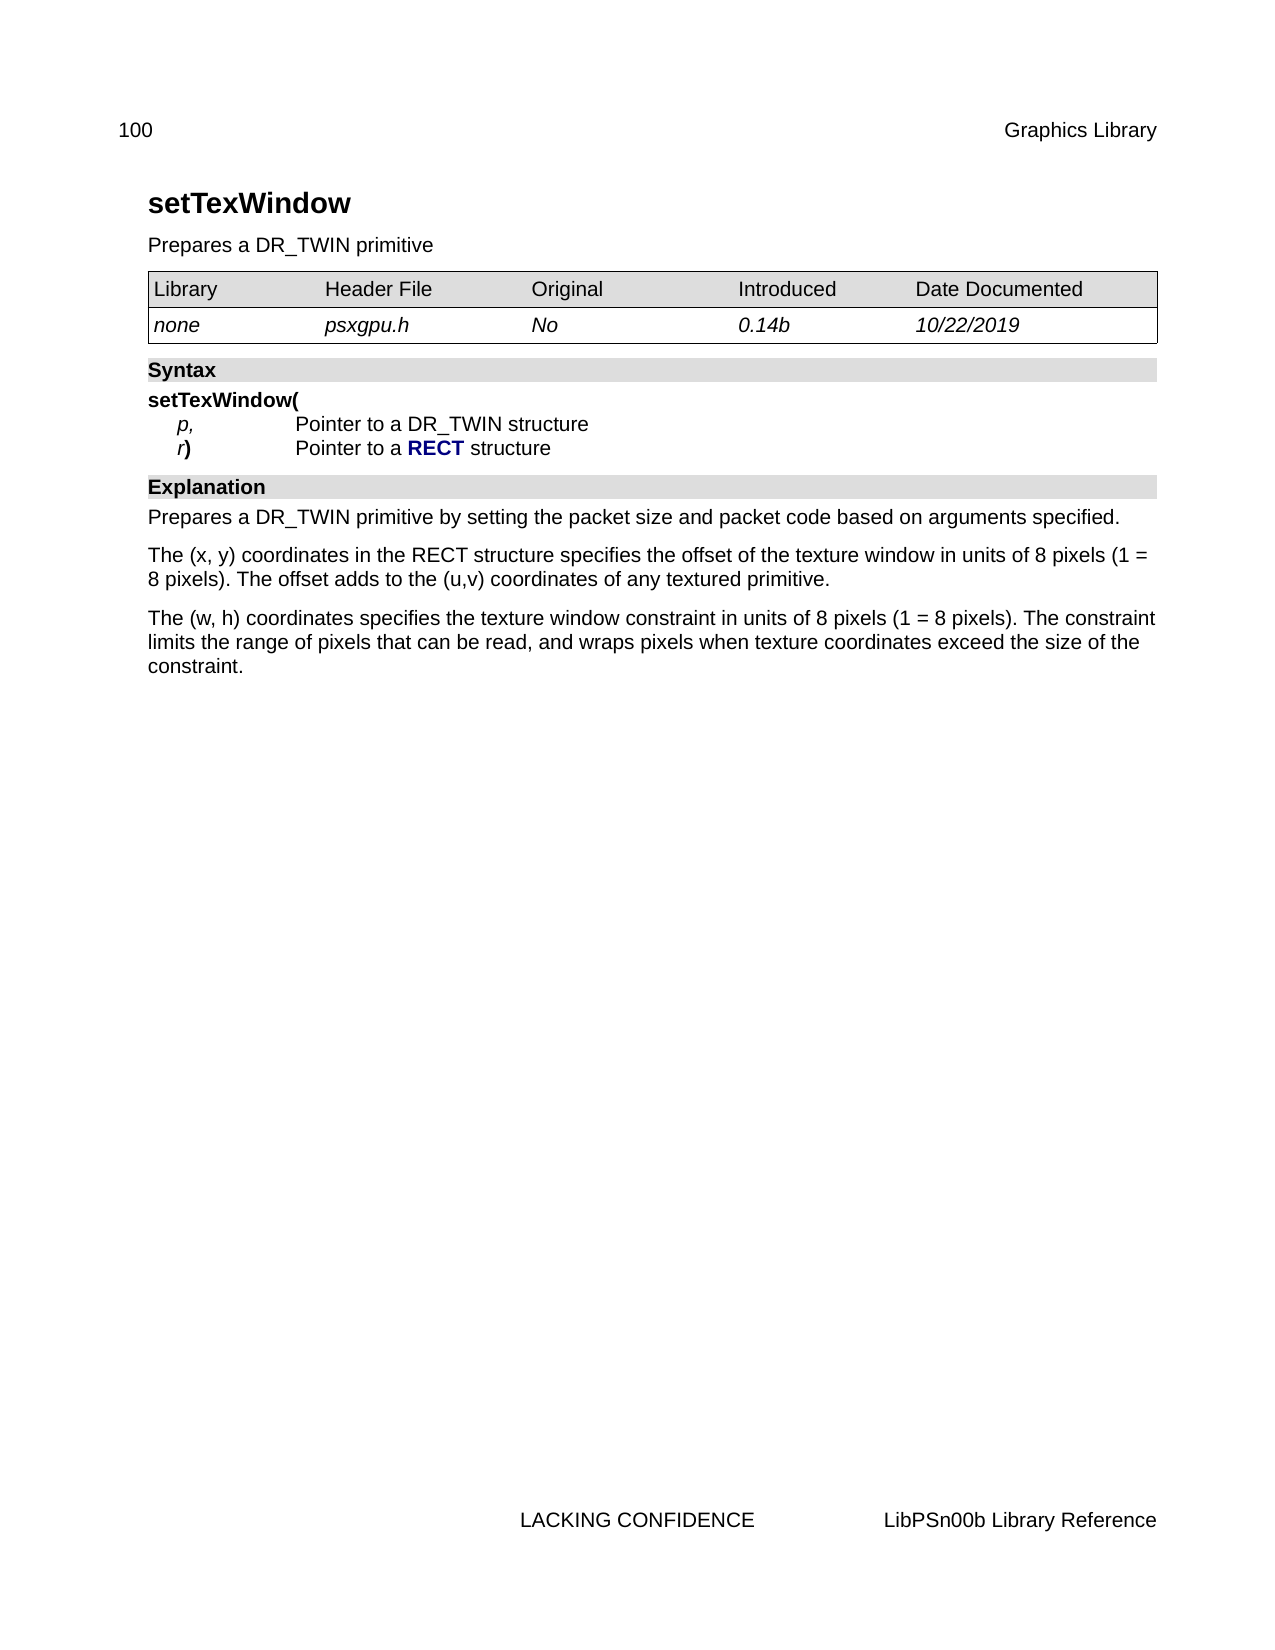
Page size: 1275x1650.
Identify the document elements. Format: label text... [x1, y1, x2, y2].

subtitle setTexWindow [148, 186, 1157, 220]
text r) Pointer to a RECT structure [148, 436, 1157, 460]
text none psxgpu.h No 0.14b 10/22/2019 [149, 308, 1157, 343]
subtitle Syntax [148, 358, 1157, 382]
text The (x, y) coordinates in the RECT structure specifies the offset of the texture window in units of 8 pixels (1 = 8 pixels). The offset adds to the (u,v) coordinates of any textured primitive. [148, 543, 1157, 591]
text Prepares a DR_TWIN primitive [148, 232, 1157, 256]
text Library Header File Original Introduced Date Documented [149, 272, 1157, 307]
text p, Pointer to a DR_TWIN structure [148, 412, 1157, 436]
subtitle Explanation [148, 475, 1157, 499]
text Prepares a DR_TWIN primitive by setting the packet size and packet code based on arguments specified. [148, 504, 1157, 528]
text setTexWindow( [148, 388, 1157, 412]
text The (w, h) coordinates specifies the texture window constraint in units of 8 pixels (1 = 8 pixels). The constraint limits the range of pixels that can be read, and wraps pixels when texture coordinates exceed the size of the constraint. [148, 606, 1157, 678]
